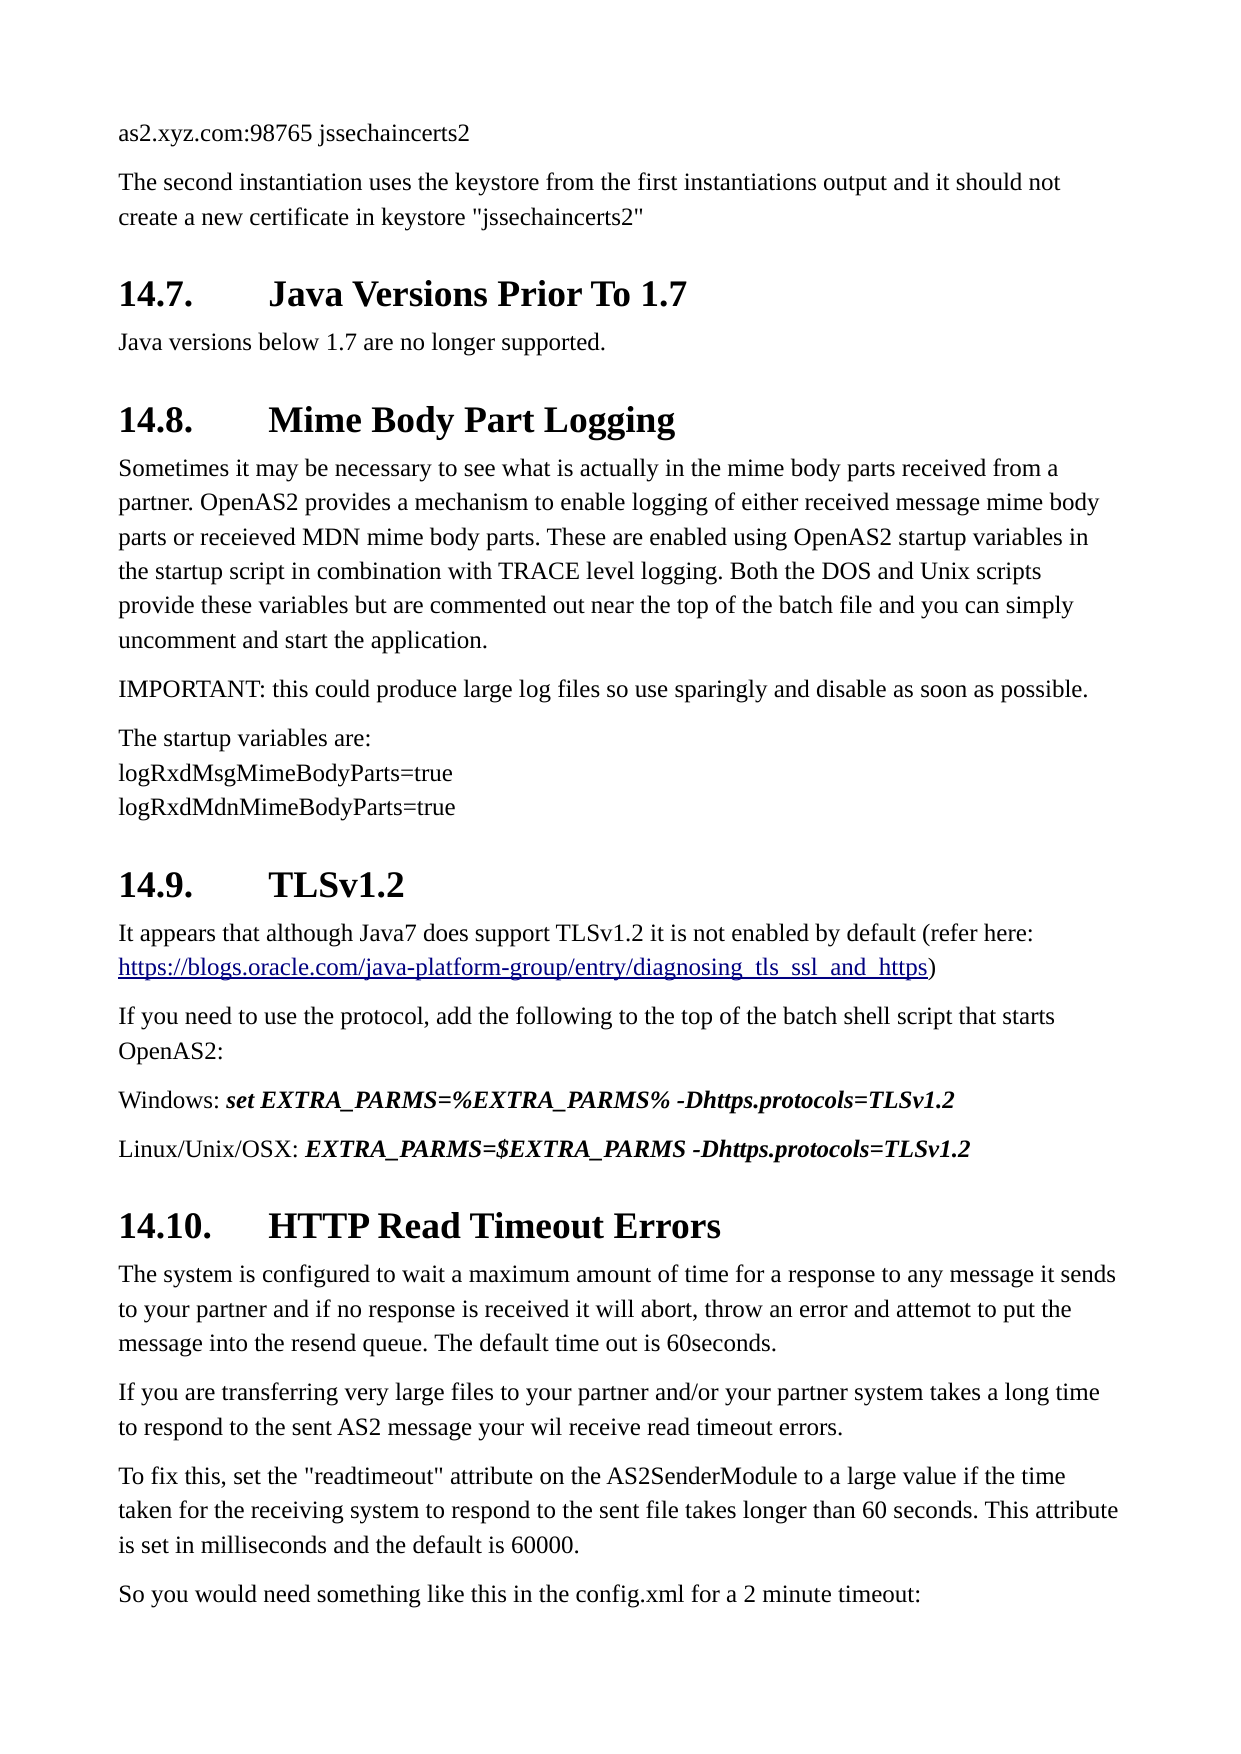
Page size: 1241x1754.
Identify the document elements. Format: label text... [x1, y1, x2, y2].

text The system is configured to wait a maximum amount of time for a response to any message it sends to your partner and if no response is received it will abort, throw an error and attemot to put the message into the resend queue. The default time out is 60seconds. [118, 1259, 1122, 1357]
text It appears that although Java7 does support TLSv1.2 it is not enabled by default (refer here: https://blogs.oracle.com/java-platform-group/entry/diagnosing_tls_ssl_and_https) [118, 918, 1122, 981]
text If you need to use the protocol, add the following to the top of the batch shell script that starts OpenAS2: [118, 1001, 1122, 1064]
text as2.xyz.com:98765 jssechaincerts2 [118, 118, 1122, 147]
subtitle TLSv1.2 [118, 862, 1122, 905]
text Java versions below 1.7 are no longer supported. [118, 327, 1122, 356]
text So you would need something like this in the config.xml for a 2 minute timeout: [118, 1579, 1122, 1608]
text Windows: set EXTRA_PARMS=%EXTRA_PARMS% -Dhttps.protocols=TLSv1.2 [118, 1085, 1122, 1113]
subtitle HTTP Read Timeout Errors [118, 1204, 1122, 1247]
text To fix this, set the "readtimeout" attribute on the AS2SenderModule to a large value if the time taken for the receiving system to respond to the sent file takes longer than 60 seconds. This attribute is set in milliseconds and the default is 60000. [118, 1461, 1122, 1559]
subtitle Mime Body Part Logging [118, 397, 1122, 440]
text The startup variables are: logRxdMsgMimeBodyParts=true logRxdMdnMimeBodyParts=true [118, 723, 1122, 821]
text Sometimes it may be necessary to see what is actually in the mime body parts received from a partner. OpenAS2 provides a mechanism to enable logging of either received message mime body parts or receieved MDN mime body parts. These are enabled using OpenAS2 startup variables in the startup script in combination with TRACE level logging. Both the DOS and Unix scripts provide these variables but are commented out near the top of the batch file and you can simply uncomment and start the application. [118, 453, 1122, 654]
text IMPORTANT: this could produce large log files so use sparingly and disable as soon as possible. [118, 674, 1122, 703]
subtitle Java Versions Prior To 1.7 [118, 272, 1122, 315]
text Linux/Unix/OSX: EXTRA_PARMS=$EXTRA_PARMS -Dhttps.protocols=TLSv1.2 [118, 1134, 1122, 1163]
text If you are transferring very large files to your partner and/or your partner system takes a long time to respond to the sent AS2 message your wil receive read timeout errors. [118, 1377, 1122, 1441]
text The second instantiation uses the keystore from the first instantiations output and it should not create a new certificate in keystore "jssechaincerts2" [118, 167, 1122, 230]
